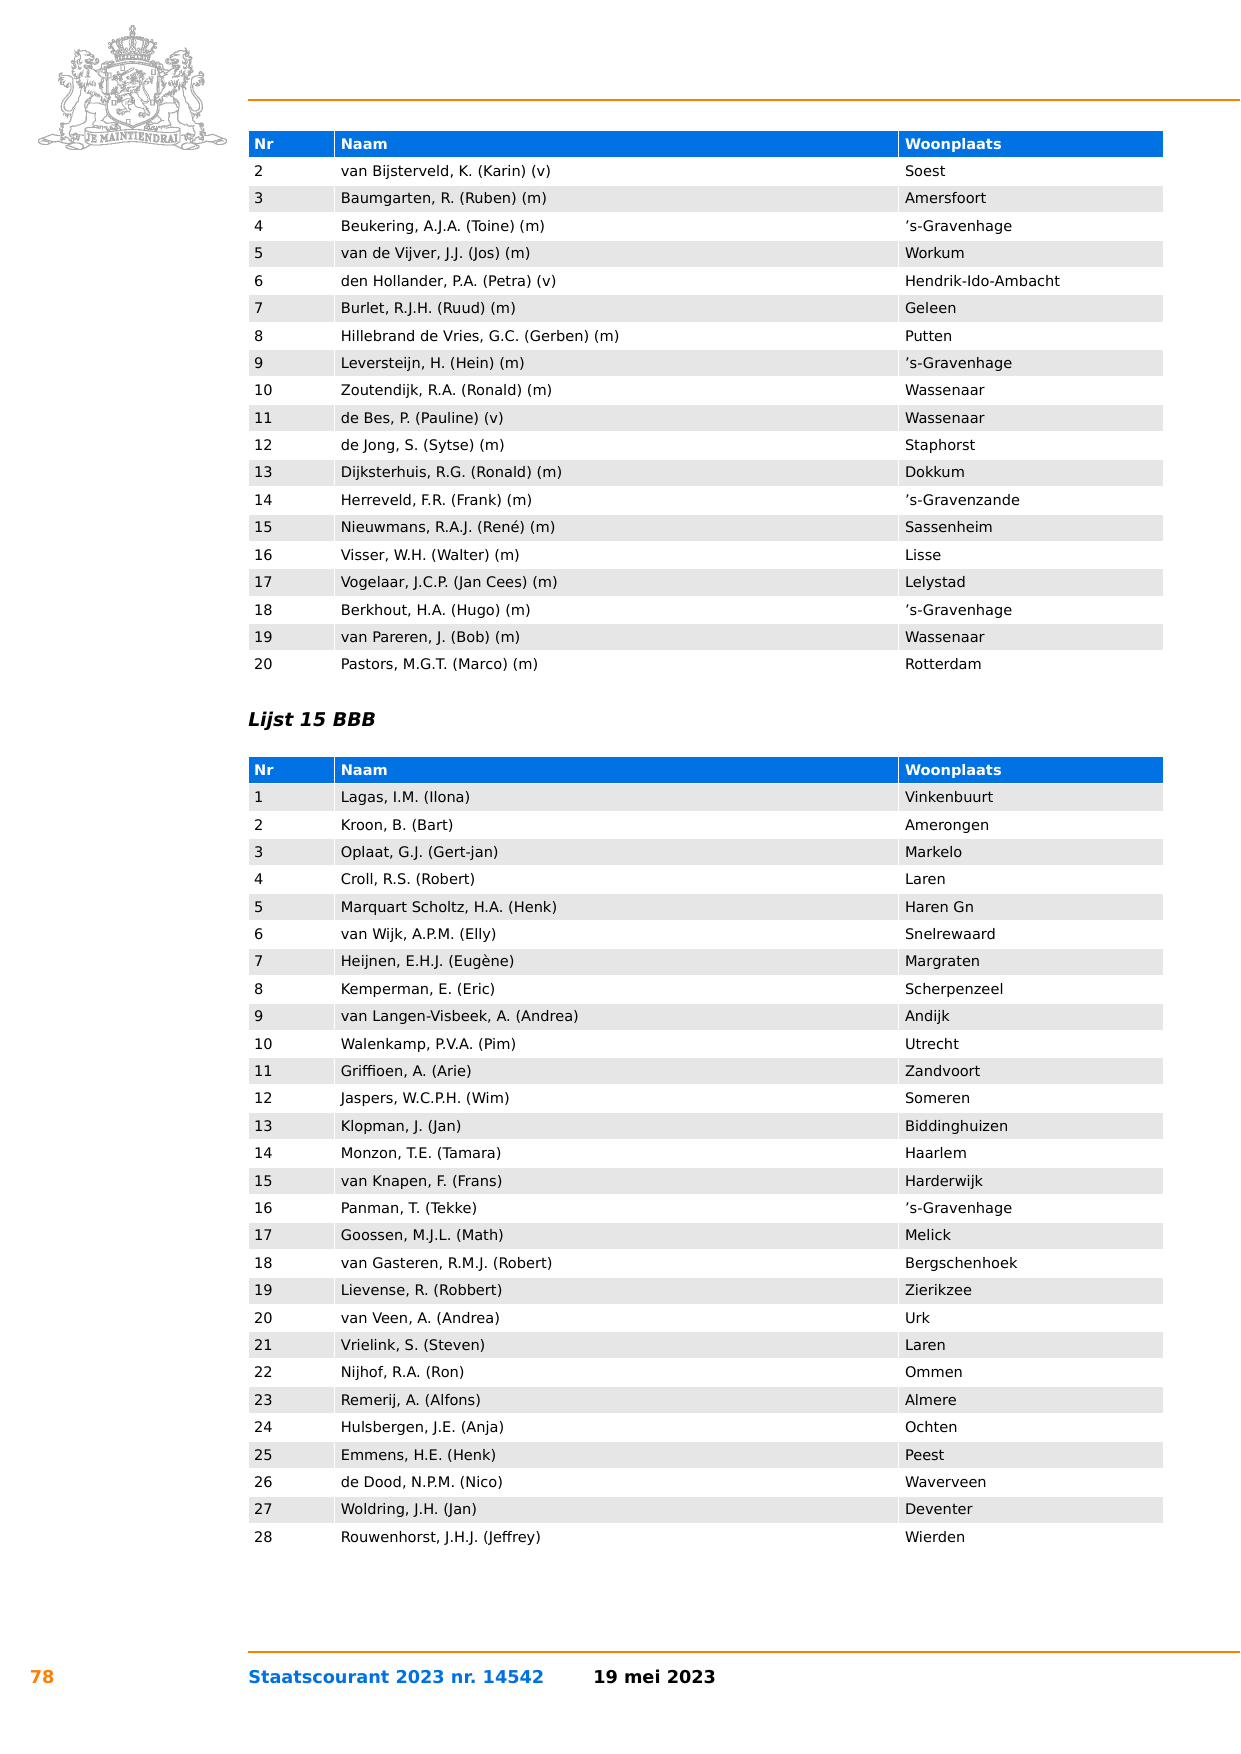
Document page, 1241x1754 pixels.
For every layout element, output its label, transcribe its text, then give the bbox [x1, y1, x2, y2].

table_cell 1 [249, 784, 334, 811]
table_cell Kroon, B. (Bart) [335, 812, 898, 838]
table_cell Utrecht [899, 1031, 1163, 1057]
table_cell 13 [249, 460, 334, 486]
table_cell Andijk [899, 1004, 1163, 1030]
table_cell Wassenaar [899, 405, 1163, 431]
table_cell Rouwenhorst, J.H.J. (Jeffrey) [335, 1524, 898, 1550]
table_cell ’s-Gravenhage [899, 350, 1163, 376]
table_cell Zierikzee [899, 1278, 1163, 1304]
table_cell Haren Gn [899, 894, 1163, 920]
table_cell Klopman, J. (Jan) [335, 1113, 898, 1139]
table_cell Amersfoort [899, 186, 1163, 212]
table_cell Nieuwmans, R.A.J. (René) (m) [335, 515, 898, 541]
table_cell 11 [249, 405, 334, 431]
table_cell Wierden [899, 1524, 1163, 1550]
table_cell Rotterdam [899, 651, 1163, 678]
table_cell 18 [249, 597, 334, 623]
table_cell Goossen, M.J.L. (Math) [335, 1223, 898, 1249]
table_cell 4 [249, 866, 334, 893]
table_cell 20 [249, 651, 334, 678]
table_header Nr [249, 131, 334, 157]
picture [38, 25, 227, 150]
table_cell Dijksterhuis, R.G. (Ronald) (m) [335, 460, 898, 486]
table_cell 26 [249, 1469, 334, 1496]
table_cell 27 [249, 1497, 334, 1523]
table_header Naam [335, 131, 898, 157]
table_cell 6 [249, 921, 334, 948]
table_cell 18 [249, 1250, 334, 1276]
table_cell Oplaat, G.J. (Gert-jan) [335, 839, 898, 865]
subtitle Lijst 15 BBB [248, 709, 1163, 731]
table_cell Margraten [899, 949, 1163, 975]
table_cell 12 [249, 1086, 334, 1112]
table_cell 15 [249, 515, 334, 541]
table_cell Hendrik-Ido-Ambacht [899, 268, 1163, 294]
table_cell Vinkenbuurt [899, 784, 1163, 811]
table_cell 2 [249, 812, 334, 838]
table_cell Beukering, A.J.A. (Toine) (m) [335, 213, 898, 239]
table_cell Visser, W.H. (Walter) (m) [335, 542, 898, 568]
table_cell 25 [249, 1442, 334, 1468]
table_cell ’s-Gravenhage [899, 213, 1163, 239]
table_cell Kemperman, E. (Eric) [335, 976, 898, 1002]
table_header Naam [335, 757, 898, 783]
table_cell Walenkamp, P.V.A. (Pim) [335, 1031, 898, 1057]
table_cell Heijnen, E.H.J. (Eugène) [335, 949, 898, 975]
table_cell 9 [249, 1004, 334, 1030]
table_cell Soest [899, 158, 1163, 185]
table_cell van Pareren, J. (Bob) (m) [335, 624, 898, 650]
table_cell ’s-Gravenhage [899, 597, 1163, 623]
table_cell van Veen, A. (Andrea) [335, 1305, 898, 1331]
table_cell Hillebrand de Vries, G.C. (Gerben) (m) [335, 323, 898, 349]
table_cell Staphorst [899, 432, 1163, 459]
table_cell van Langen-Visbeek, A. (Andrea) [335, 1004, 898, 1030]
table_cell Hulsbergen, J.E. (Anja) [335, 1414, 898, 1441]
table_cell Griffioen, A. (Arie) [335, 1058, 898, 1084]
table_cell ’s-Gravenhage [899, 1195, 1163, 1222]
table_cell 7 [249, 295, 334, 322]
table_cell Lagas, I.M. (Ilona) [335, 784, 898, 811]
table_cell Wassenaar [899, 378, 1163, 404]
table_cell Lelystad [899, 569, 1163, 596]
table_cell Markelo [899, 839, 1163, 865]
table_cell 17 [249, 569, 334, 596]
table_cell Vogelaar, J.C.P. (Jan Cees) (m) [335, 569, 898, 596]
table_cell Almere [899, 1387, 1163, 1413]
table_cell 24 [249, 1414, 334, 1441]
table_cell Snelrewaard [899, 921, 1163, 948]
table_cell 16 [249, 1195, 334, 1222]
table_cell 12 [249, 432, 334, 459]
table_cell Sassenheim [899, 515, 1163, 541]
table_cell van Wijk, A.P.M. (Elly) [335, 921, 898, 948]
table_cell Lisse [899, 542, 1163, 568]
table_cell 5 [249, 241, 334, 267]
table_cell 10 [249, 1031, 334, 1057]
table_cell Geleen [899, 295, 1163, 322]
table_cell Vrielink, S. (Steven) [335, 1332, 898, 1358]
table_cell Zandvoort [899, 1058, 1163, 1084]
table_cell Laren [899, 1332, 1163, 1358]
table_cell 28 [249, 1524, 334, 1550]
table_cell 6 [249, 268, 334, 294]
table_cell de Bes, P. (Pauline) (v) [335, 405, 898, 431]
table_cell 16 [249, 542, 334, 568]
table_cell de Jong, S. (Sytse) (m) [335, 432, 898, 459]
table_header Woonplaats [899, 757, 1163, 783]
table_cell Putten [899, 323, 1163, 349]
table_cell Urk [899, 1305, 1163, 1331]
table_cell Monzon, T.E. (Tamara) [335, 1140, 898, 1167]
table_cell 8 [249, 323, 334, 349]
table_cell Bergschenhoek [899, 1250, 1163, 1276]
table_cell 20 [249, 1305, 334, 1331]
table_cell 15 [249, 1168, 334, 1194]
table_cell 5 [249, 894, 334, 920]
table_cell 13 [249, 1113, 334, 1139]
table_cell 19 [249, 624, 334, 650]
table_cell Someren [899, 1086, 1163, 1112]
table_cell Pastors, M.G.T. (Marco) (m) [335, 651, 898, 678]
table_cell 10 [249, 378, 334, 404]
table_cell 19 [249, 1278, 334, 1304]
table_cell Berkhout, H.A. (Hugo) (m) [335, 597, 898, 623]
table_cell ’s-Gravenzande [899, 487, 1163, 513]
table_cell Peest [899, 1442, 1163, 1468]
table_cell Melick [899, 1223, 1163, 1249]
table_cell Biddinghuizen [899, 1113, 1163, 1139]
table_cell Laren [899, 866, 1163, 893]
table_cell 7 [249, 949, 334, 975]
table_cell Croll, R.S. (Robert) [335, 866, 898, 893]
table_cell Ochten [899, 1414, 1163, 1441]
table_cell 17 [249, 1223, 334, 1249]
table_cell Deventer [899, 1497, 1163, 1523]
table_cell 23 [249, 1387, 334, 1413]
table_cell Wassenaar [899, 624, 1163, 650]
table_cell Marquart Scholtz, H.A. (Henk) [335, 894, 898, 920]
table_cell Woldring, J.H. (Jan) [335, 1497, 898, 1523]
table_cell 3 [249, 186, 334, 212]
table_cell 4 [249, 213, 334, 239]
table_cell Leversteijn, H. (Hein) (m) [335, 350, 898, 376]
table_cell Panman, T. (Tekke) [335, 1195, 898, 1222]
table_cell Baumgarten, R. (Ruben) (m) [335, 186, 898, 212]
table_cell van Knapen, F. (Frans) [335, 1168, 898, 1194]
table_cell Waverveen [899, 1469, 1163, 1496]
table_cell Herreveld, F.R. (Frank) (m) [335, 487, 898, 513]
table_cell 2 [249, 158, 334, 185]
table_cell Remerij, A. (Alfons) [335, 1387, 898, 1413]
table_cell Ommen [899, 1360, 1163, 1386]
table_cell van Gasteren, R.M.J. (Robert) [335, 1250, 898, 1276]
table_cell van Bijsterveld, K. (Karin) (v) [335, 158, 898, 185]
table_cell Dokkum [899, 460, 1163, 486]
table_cell Emmens, H.E. (Henk) [335, 1442, 898, 1468]
table_cell Burlet, R.J.H. (Ruud) (m) [335, 295, 898, 322]
table_cell Jaspers, W.C.P.H. (Wim) [335, 1086, 898, 1112]
table_cell 14 [249, 487, 334, 513]
table_cell 11 [249, 1058, 334, 1084]
table_cell Lievense, R. (Robbert) [335, 1278, 898, 1304]
table_cell 21 [249, 1332, 334, 1358]
table_cell 14 [249, 1140, 334, 1167]
table_header Nr [249, 757, 334, 783]
table_cell Workum [899, 241, 1163, 267]
table_cell Haarlem [899, 1140, 1163, 1167]
table_cell Zoutendijk, R.A. (Ronald) (m) [335, 378, 898, 404]
table_header Woonplaats [899, 131, 1163, 157]
table_cell Scherpenzeel [899, 976, 1163, 1002]
table_cell den Hollander, P.A. (Petra) (v) [335, 268, 898, 294]
table_cell Nijhof, R.A. (Ron) [335, 1360, 898, 1386]
table_cell de Dood, N.P.M. (Nico) [335, 1469, 898, 1496]
table_cell Harderwijk [899, 1168, 1163, 1194]
table_cell Amerongen [899, 812, 1163, 838]
table_cell 22 [249, 1360, 334, 1386]
table_cell van de Vijver, J.J. (Jos) (m) [335, 241, 898, 267]
table_cell 9 [249, 350, 334, 376]
table_cell 3 [249, 839, 334, 865]
table_cell 8 [249, 976, 334, 1002]
